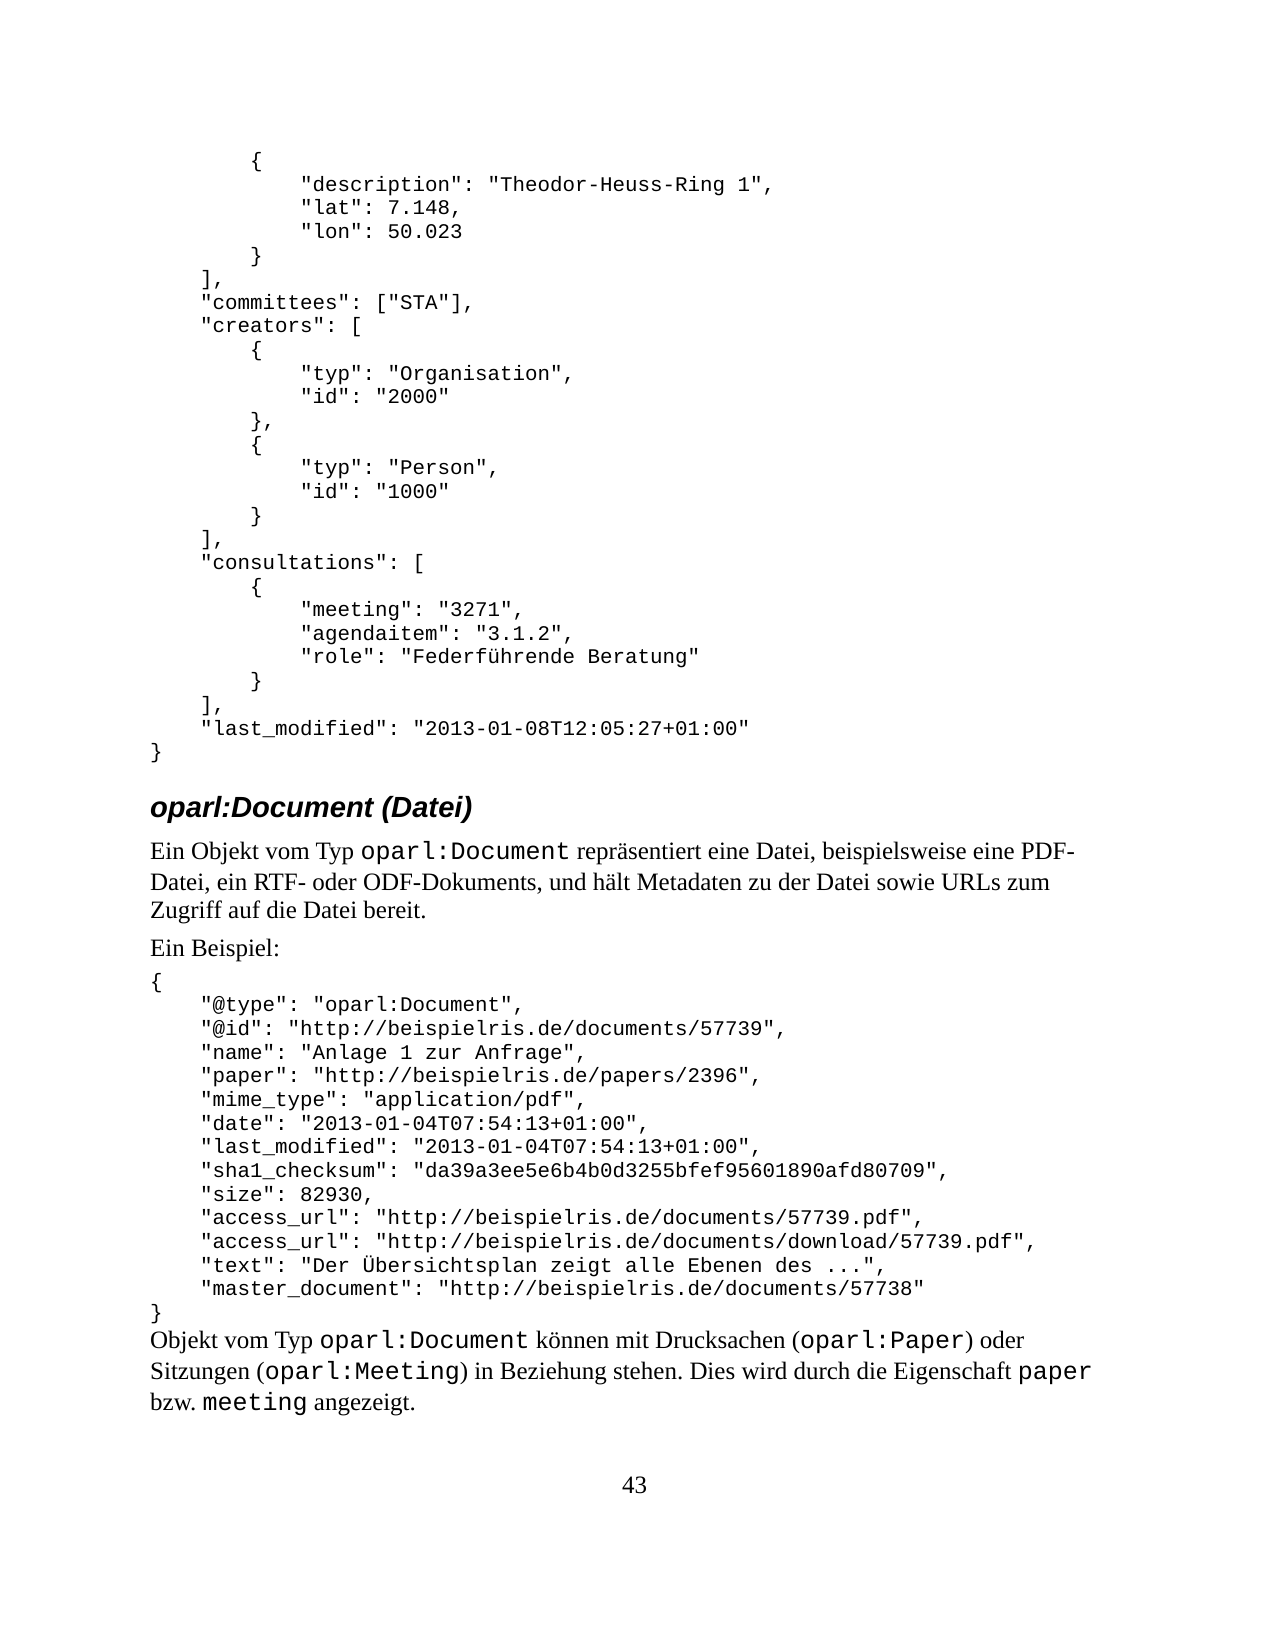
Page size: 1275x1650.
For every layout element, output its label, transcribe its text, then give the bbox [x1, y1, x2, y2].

text "last_modified": "2013-01-08T12:05:27+01:00" [150, 717, 1125, 741]
text "role": "Federführende Beratung" [150, 647, 1125, 670]
text ], [150, 268, 1125, 292]
text "typ": "Person", [150, 457, 1125, 481]
text } [150, 505, 1125, 528]
text { [150, 971, 1125, 994]
text "id": "1000" [150, 481, 1125, 505]
text { [150, 150, 1125, 174]
text "description": "Theodor-Heuss-Ring 1", [150, 174, 1125, 197]
text } [150, 741, 1125, 765]
text Ein Beispiel: [150, 933, 1125, 962]
text "creators": [ [150, 316, 1125, 339]
text "last_modified": "2013-01-04T07:54:13+01:00", [150, 1136, 1125, 1160]
text { [150, 339, 1125, 363]
text }, [150, 410, 1125, 434]
text } [150, 244, 1125, 268]
text "@type": "oparl:Document", [150, 994, 1125, 1018]
text "date": "2013-01-04T07:54:13+01:00", [150, 1113, 1125, 1136]
text "lon": 50.023 [150, 221, 1125, 244]
text "access_url": "http://beispielris.de/documents/download/57739.pdf", [150, 1231, 1125, 1254]
text "paper": "http://beispielris.de/papers/2396", [150, 1065, 1125, 1089]
text "access_url": "http://beispielris.de/documents/57739.pdf", [150, 1207, 1125, 1231]
subtitle oparl:Document (Datei) [150, 790, 1125, 823]
text "typ": "Organisation", [150, 363, 1125, 386]
text "sha1_checksum": "da39a3ee5e6b4b0d3255bfef95601890afd80709", [150, 1160, 1125, 1184]
text ], [150, 694, 1125, 717]
text { [150, 576, 1125, 599]
text { [150, 434, 1125, 457]
text } [150, 670, 1125, 694]
text Objekt vom Typ oparl:Document können mit Drucksachen (oparl:Paper) oder Sitzungen (oparl:Meeting) in Beziehung stehen. Dies wird durch die Eigenschaft paper bzw. meeting angezeigt. [150, 1326, 1125, 1418]
text "meeting": "3271", [150, 599, 1125, 623]
text Ein Objekt vom Typ oparl:Document repräsentiert eine Datei, beispielsweise eine PDF-Datei, ein RTF- oder ODF-Dokuments, und hält Metadaten zu der Datei sowie URLs zum Zugriff auf die Datei bereit. [150, 836, 1125, 924]
text "id": "2000" [150, 386, 1125, 410]
text } [150, 1302, 1125, 1326]
text ], [150, 528, 1125, 552]
text "name": "Anlage 1 zur Anfrage", [150, 1042, 1125, 1065]
text "size": 82930, [150, 1184, 1125, 1207]
text "text": "Der Übersichtsplan zeigt alle Ebenen des ...", [150, 1254, 1125, 1278]
text "agendaitem": "3.1.2", [150, 623, 1125, 647]
text "committees": ["STA"], [150, 292, 1125, 316]
text "consultations": [ [150, 552, 1125, 576]
text "@id": "http://beispielris.de/documents/57739", [150, 1018, 1125, 1042]
text "master_document": "http://beispielris.de/documents/57738" [150, 1278, 1125, 1302]
text "mime_type": "application/pdf", [150, 1089, 1125, 1113]
text "lat": 7.148, [150, 197, 1125, 221]
